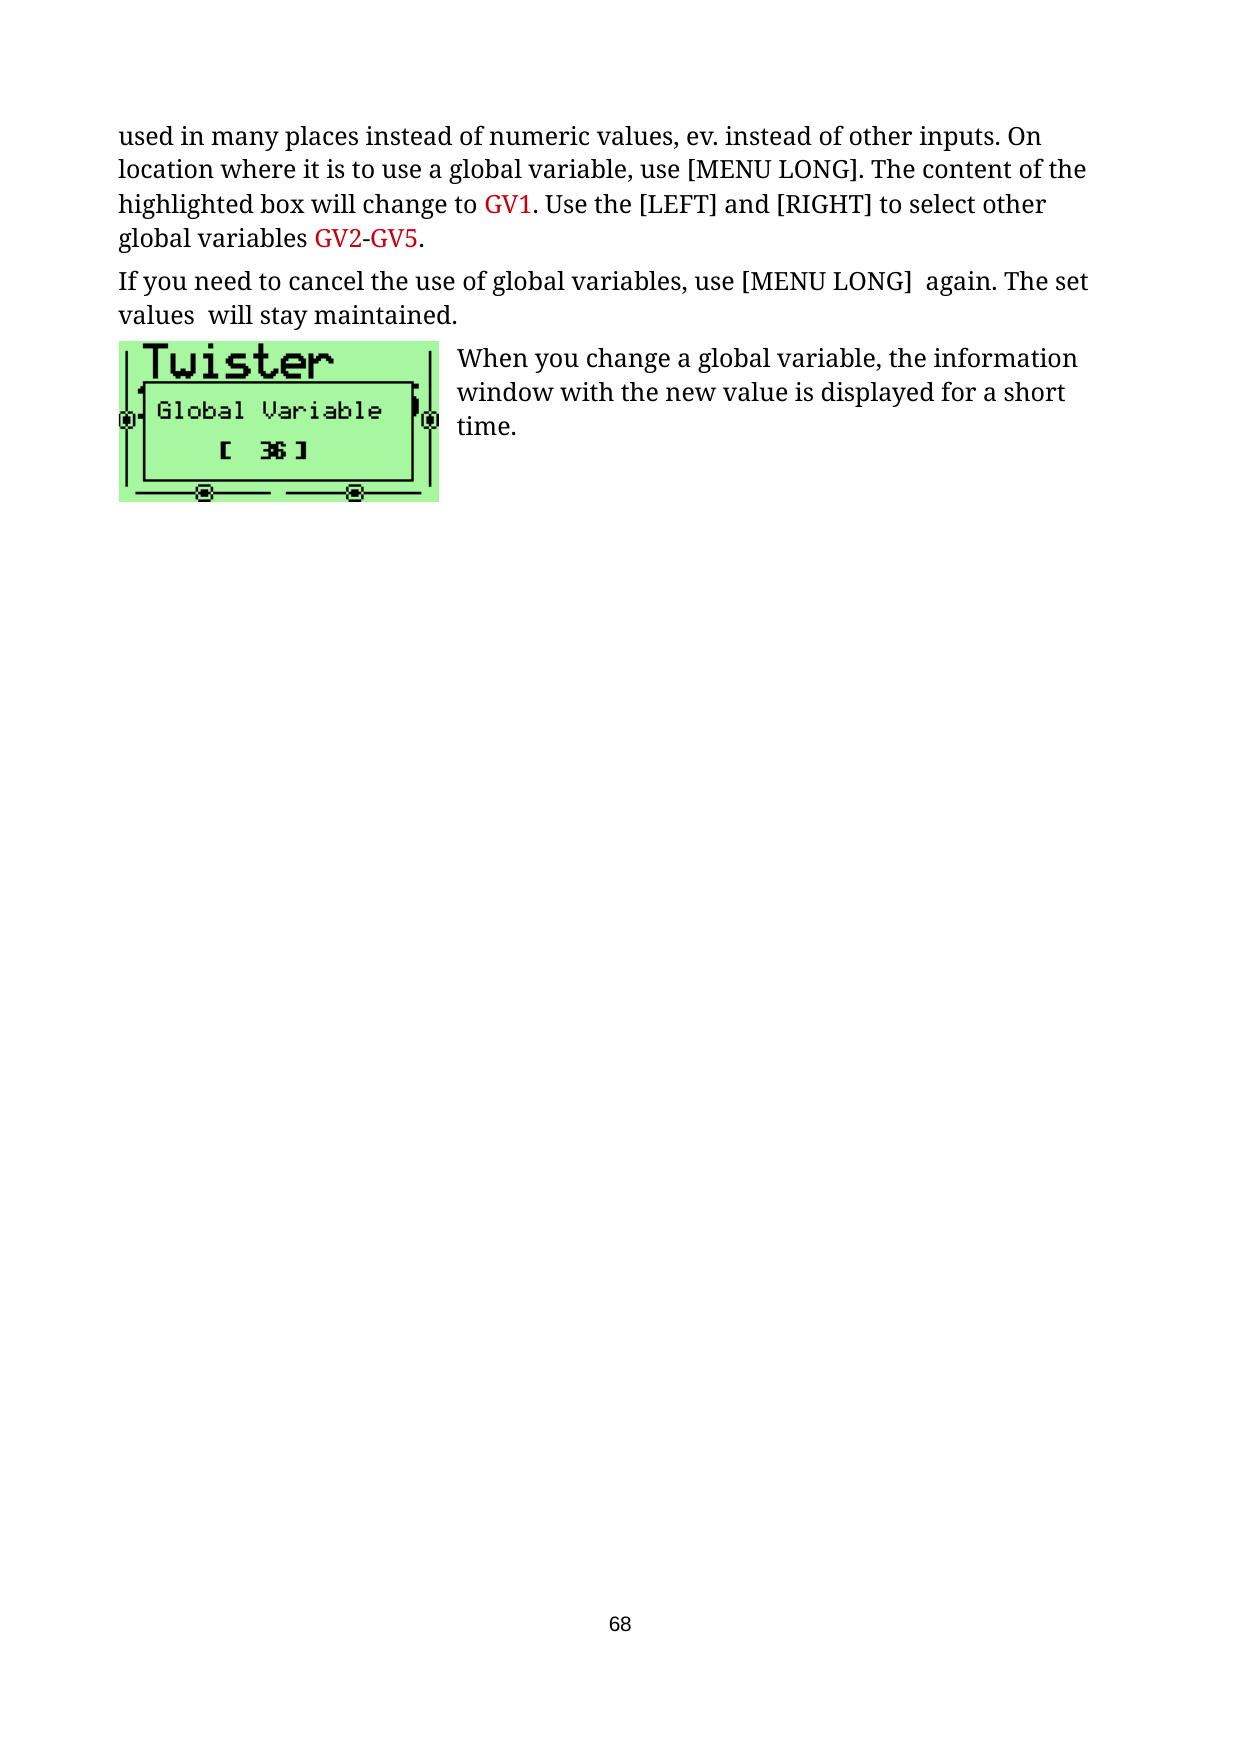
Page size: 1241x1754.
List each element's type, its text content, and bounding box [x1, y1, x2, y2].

text If you need to cancel the use of global variables, use [MENU LONG] again. The set values will stay maintained. [118, 263, 1122, 331]
text used in many places instead of numeric values, ev. instead of other inputs. On location where it is to use a global variable, use [MENU LONG]. The content of the highlighted box will change to GV1. Use the [LEFT] and [RIGHT] to select other global variables GV2-GV5. [118, 118, 1122, 254]
text When you change a global variable, the information window with the new value is displayed for a short time. [118, 340, 1122, 442]
picture [118, 341, 439, 502]
